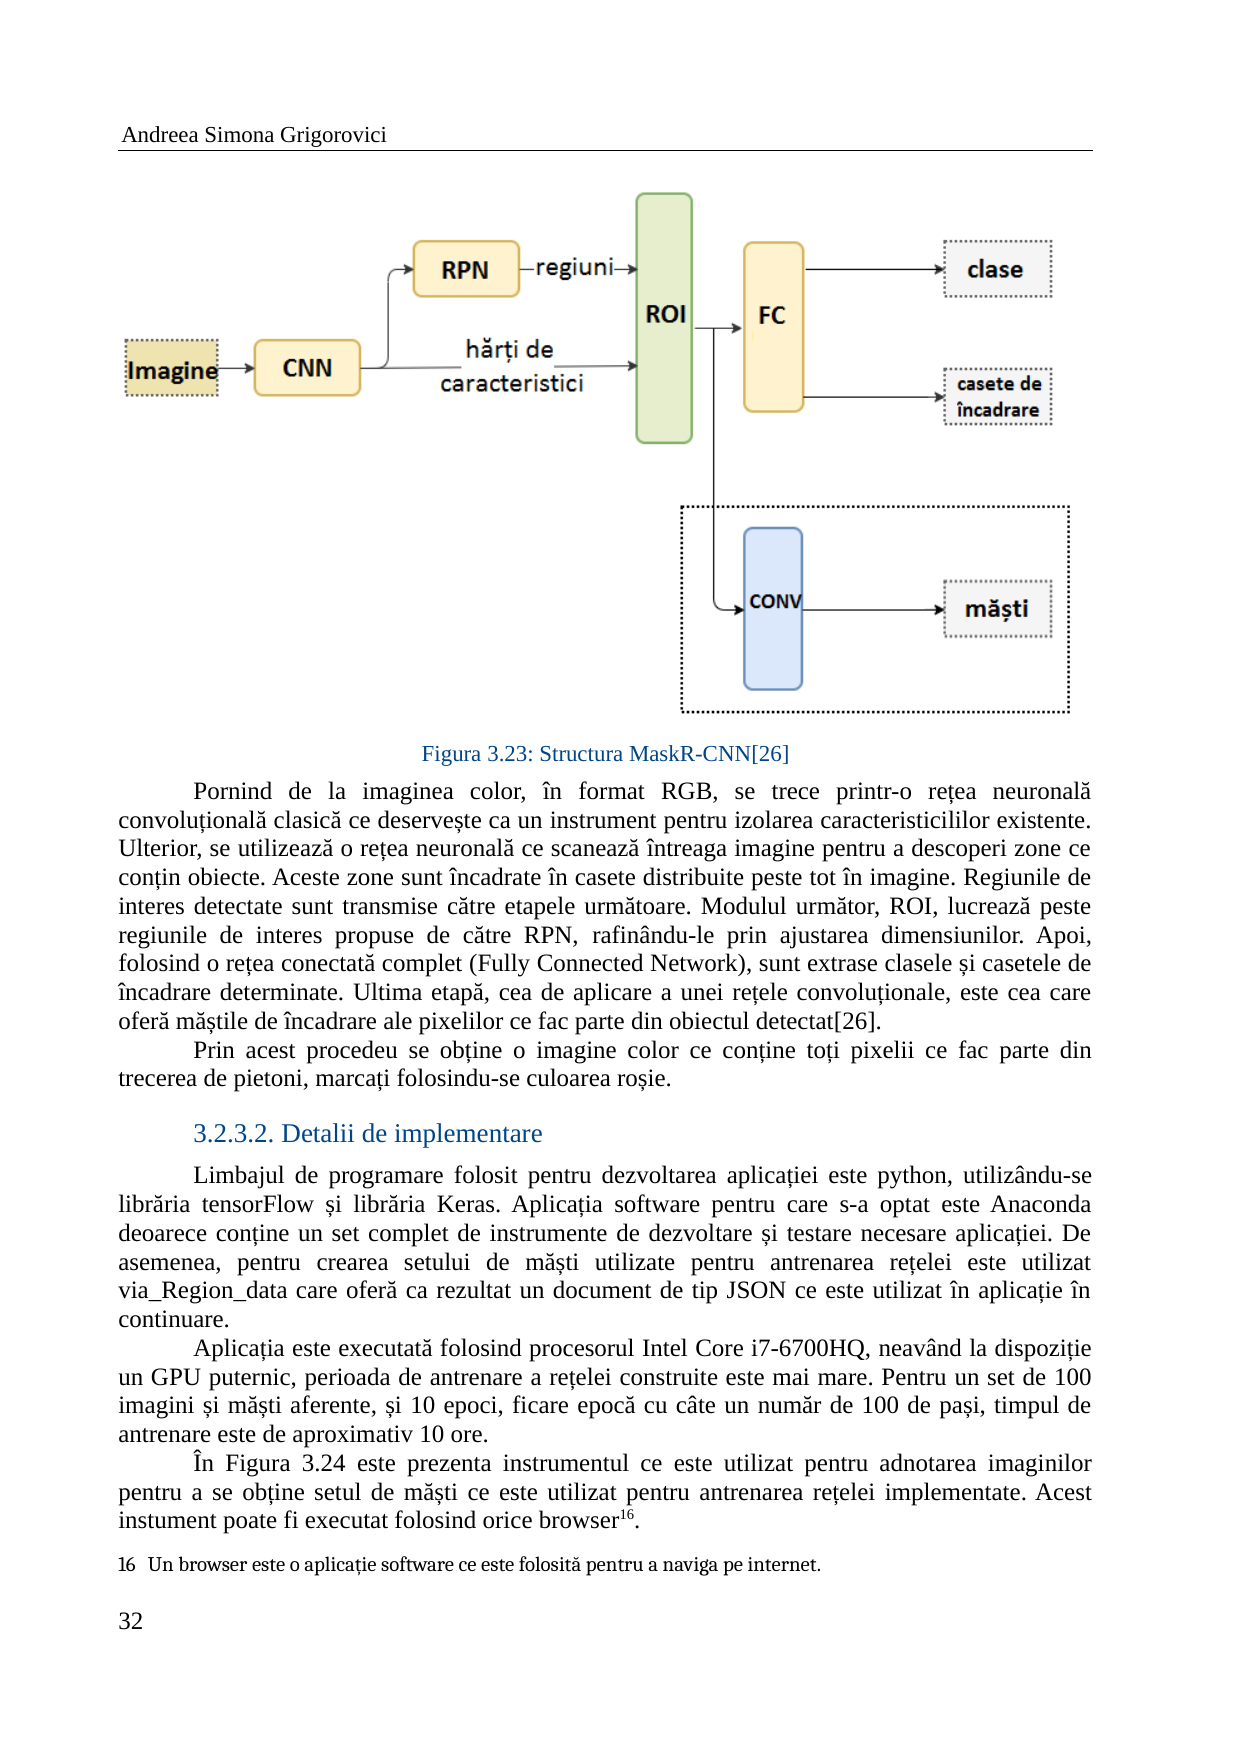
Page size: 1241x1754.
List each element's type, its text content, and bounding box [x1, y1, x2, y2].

text Prin acest procedeu se obține o imagine color ce conține toți pixelii ce fac parte din trecerea de pietoni, marcați folosindu-se culoarea roșie. [118, 1035, 1093, 1092]
text Aplicația este executată folosind procesorul Intel Core i7-6700HQ, neavând la dispoziție un GPU puternic, perioada de antrenare a rețelei construite este mai mare. Pentru un set de 100 imagini și măști aferente, și 10 epoci, ficare epocă cu câte un număr de 100 de pași, timpul de antrenare este de aproximativ 10 ore. [118, 1333, 1093, 1448]
subtitle Detalii de implementare [193, 1117, 1093, 1148]
text În Figura 3.24 este prezenta instrumentul ce este utilizat pentru adnotarea imaginilor pentru a se obține setul de măști ce este utilizat pentru antrenarea rețelei implementate. Acest instument poate fi executat folosind orice browser. [118, 1448, 1093, 1534]
text Figura 3.23: Structura MaskR-CNN[26] [122, 736, 1089, 767]
text Un browser este o aplicație software ce este folosită pentru a naviga pe internet. [118, 1553, 1093, 1577]
text Pornind de la imaginea color, în format RGB, se trece printr-o rețea neuronală convoluțională clasică ce deservește ca un instrument pentru izolarea caracteristicililor existente. Ulterior, se utilizează o rețea neuronală ce scanează întreaga imagine pentru a descoperi zone ce conțin obiecte. Aceste zone sunt încadrate în casete distribuite peste tot în imagine. Regiunile de interes detectate sunt transmise către etapele următoare. Modulul următor, ROI, lucrează peste regiunile de interes propuse de către RPN, rafinându-le prin ajustarea dimensiunilor. Apoi, folosind o rețea conectată complet (Fully Connected Network), sunt extrase clasele și casetele de încadrare determinate. Ultima etapă, cea de aplicare a unei rețele convoluționale, este cea care oferă măștile de încadrare ale pixelilor ce fac parte din obiectul detectat[26]. [118, 736, 1093, 1035]
picture [121, 180, 1090, 736]
text Limbajul de programare folosit pentru dezvoltarea aplicației este python, utilizându-se librăria tensorFlow și librăria Keras. Aplicația software pentru care s-a optat este Anaconda deoarece conține un set complet de instrumente de dezvoltare și testare necesare aplicației. De asemenea, pentru crearea setului de măști utilizate pentru antrenarea rețelei este utilizat via_Region_data care oferă ca rezultat un document de tip JSON ce este utilizat în aplicație în continuare. [118, 1161, 1093, 1333]
